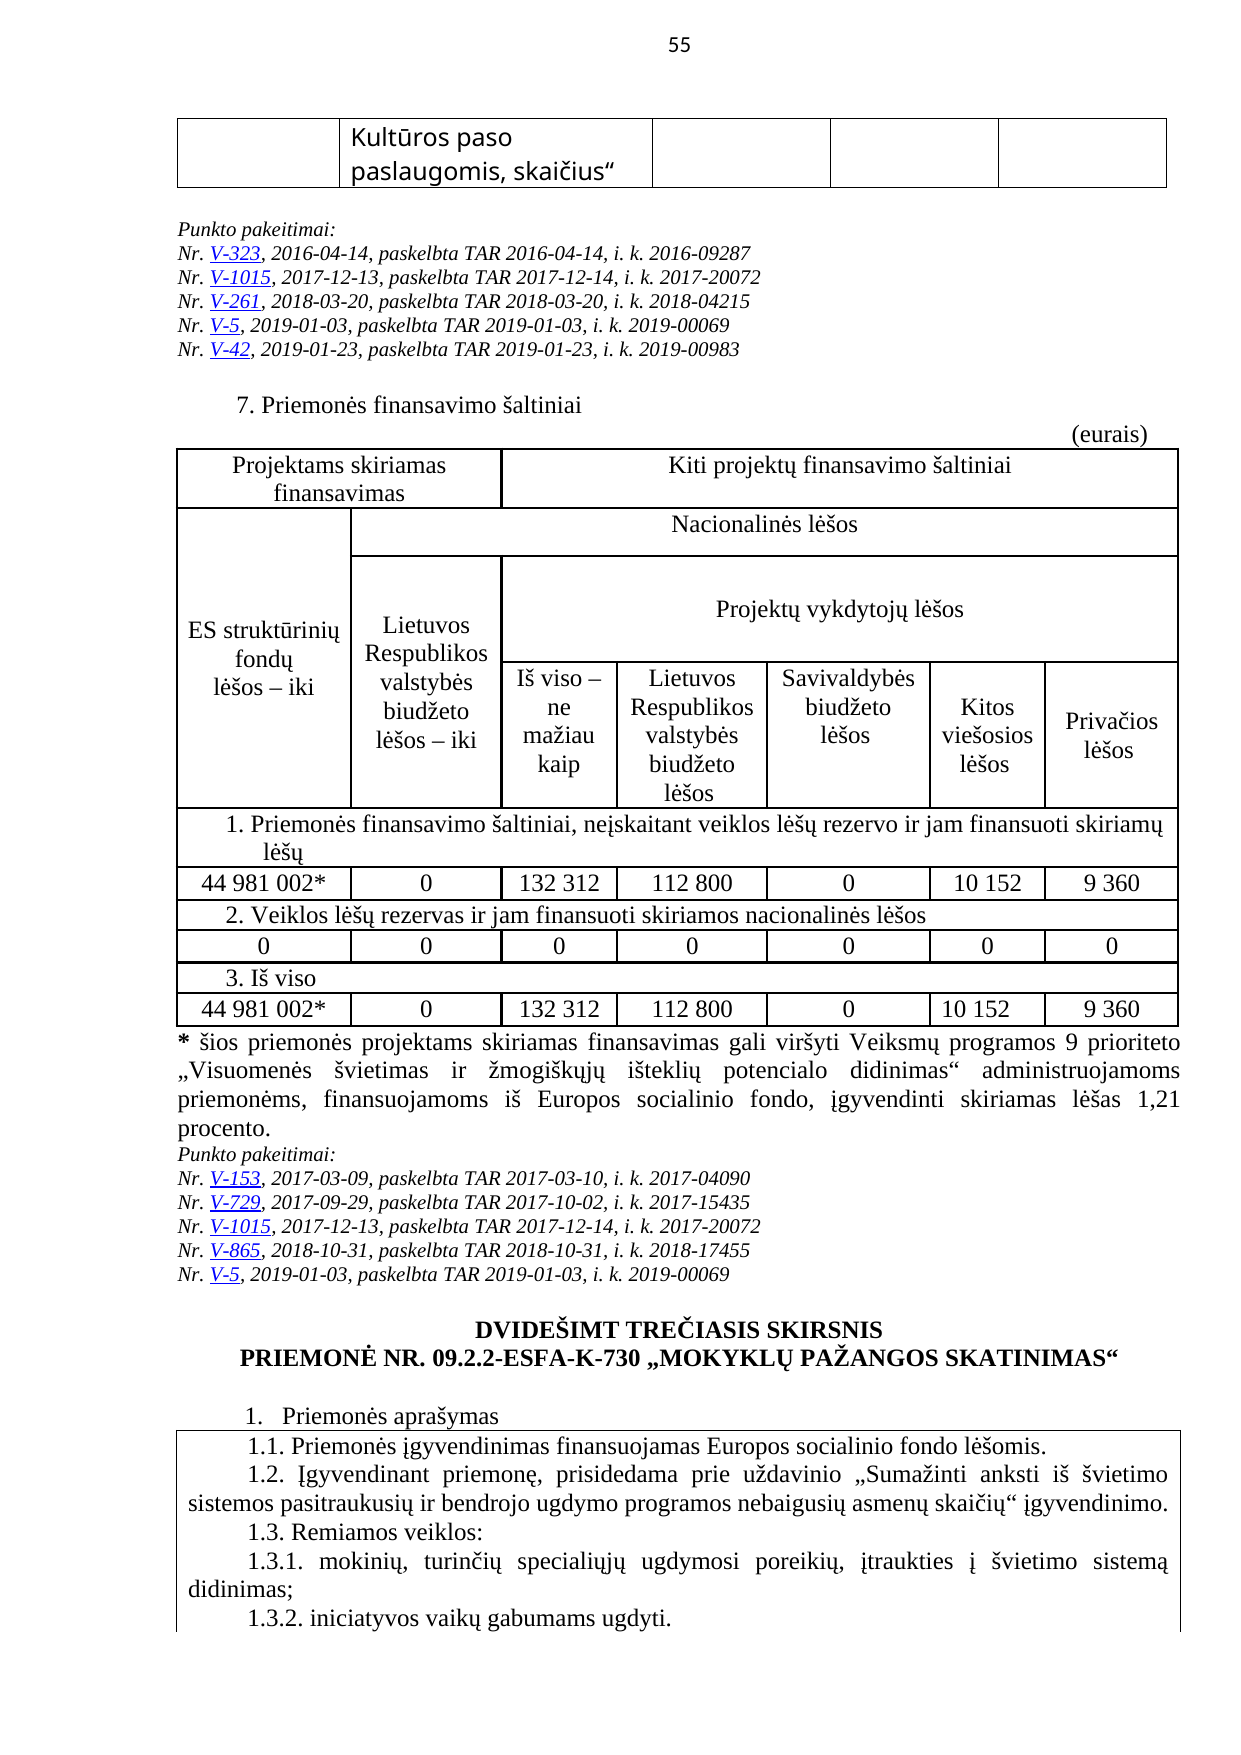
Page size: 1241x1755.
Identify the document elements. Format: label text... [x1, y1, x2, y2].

text Nr. V-323, 2016-04-14, paskelbta TAR 2016-04-14, i. k. 2016-09287 [177, 241, 1181, 265]
table_cell 132 312 [503, 868, 616, 898]
table_cell 44 981 002* [178, 868, 350, 898]
table_cell Iš viso – ne mažiau kaip [503, 663, 616, 807]
table_cell 112 800 [618, 868, 766, 898]
table_cell 0 [618, 931, 766, 961]
text (eurais) [177, 419, 1181, 448]
table_header Kiti projektų finansavimo šaltiniai [503, 450, 1177, 507]
table_cell [999, 119, 1166, 187]
table_cell 132 312 [503, 994, 616, 1024]
table_cell 2. Veiklos lėšų rezervas ir jam finansuoti skiriamos nacionalinės lėšos [178, 901, 1177, 929]
table_cell 0 [768, 931, 929, 961]
text Nr. V-1015, 2017-12-13, paskelbta TAR 2017-12-14, i. k. 2017-20072 [177, 1214, 1181, 1238]
table_cell Lietuvos Respublikos valstybės biudžeto lėšos [618, 663, 766, 807]
table_cell 1.3. Remiamos veiklos: 1.3.1. mokinių, turinčių specialiųjų ugdymosi poreikių, įtraukties į švietimo sistemą didinimas; 1.3.2. iniciatyvos vaikų gabumams ugdyti. [177, 1517, 1180, 1632]
table_cell Kultūros paso paslaugomis, skaičius“ [340, 119, 652, 187]
text Nr. V-5, 2019-01-03, paskelbta TAR 2019-01-03, i. k. 2019-00069 [177, 313, 1181, 337]
table_cell 0 [352, 868, 500, 898]
table_cell Projektų vykdytojų lėšos [503, 557, 1177, 661]
table_cell 1. Priemonės finansavimo šaltiniai, neįskaitant veiklos lėšų rezervo ir jam finansuoti skiriamų lėšų [178, 809, 1177, 866]
table_cell 9 360 [1046, 868, 1177, 898]
text Nr. V-865, 2018-10-31, paskelbta TAR 2018-10-31, i. k. 2018-17455 [177, 1238, 1181, 1262]
table_cell 44 981 002* [178, 994, 350, 1024]
table_cell Lietuvos Respublikos valstybės biudžeto lėšos – iki [352, 557, 500, 807]
text DVIDEŠIMT TREČIASIS SKIRSNIS [177, 1315, 1181, 1343]
text * šios priemonės projektams skiriamas finansavimas gali viršyti Veiksmų programos 9 prioriteto „Visuomenės švietimas ir žmogiškųjų išteklių potencialo didinimas“ administruojamoms priemonėms, finansuojamoms iš Europos socialinio fondo, įgyvendinti skiriamas lėšas 1,21 procento. [177, 1027, 1181, 1142]
table_cell 0 [352, 994, 500, 1024]
text Nr. V-729, 2017-09-29, paskelbta TAR 2017-10-02, i. k. 2017-15435 [177, 1190, 1181, 1214]
table_cell 0 [503, 931, 616, 961]
text Punkto pakeitimai: [177, 1142, 1181, 1166]
table_cell 0 [178, 931, 350, 961]
table_cell [178, 119, 339, 187]
table_cell [831, 119, 998, 187]
table_cell Savivaldybės biudžeto lėšos [768, 663, 929, 807]
table_cell ES struktūrinių fondų lėšos – iki [178, 509, 350, 807]
table_cell Kitos viešosios lėšos [931, 663, 1044, 807]
text 7. Priemonės finansavimo šaltiniai [177, 390, 1181, 419]
table_cell 0 [1046, 931, 1177, 961]
table_cell 10 152 [931, 868, 1044, 898]
table_header Projektams skiriamas finansavimas [178, 450, 500, 507]
text Nr. V-153, 2017-03-09, paskelbta TAR 2017-03-10, i. k. 2017-04090 [177, 1166, 1181, 1190]
text Nr. V-5, 2019-01-03, paskelbta TAR 2019-01-03, i. k. 2019-00069 [177, 1262, 1181, 1286]
table_cell Privačios lėšos [1046, 663, 1177, 807]
table_cell [653, 119, 830, 187]
text Nr. V-42, 2019-01-23, paskelbta TAR 2019-01-23, i. k. 2019-00983 [177, 337, 1181, 361]
table_cell 9 360 [1046, 994, 1177, 1024]
table_cell 0 [931, 931, 1044, 961]
text Punkto pakeitimai: [177, 217, 1181, 241]
text Nr. V-261, 2018-03-20, paskelbta TAR 2018-03-20, i. k. 2018-04215 [177, 289, 1181, 313]
table_cell 112 800 [618, 994, 766, 1024]
table_cell 0 [768, 994, 929, 1024]
table_cell 1.2. Įgyvendinant priemonę, prisidedama prie uždavinio „Sumažinti anksti iš švietimo sistemos pasitraukusių ir bendrojo ugdymo programos nebaigusių asmenų skaičių“ įgyvendinimo. [177, 1460, 1180, 1517]
table_cell 10 152 [931, 994, 1044, 1024]
table_cell 0 [768, 868, 929, 898]
table_cell Nacionalinės lėšos [352, 509, 1177, 554]
text PRIEMONĖ NR. 09.2.2-ESFA-K-730 „MOKYKLŲ PAŽANGOS SKATINIMAS“ [177, 1343, 1181, 1372]
text Nr. V-1015, 2017-12-13, paskelbta TAR 2017-12-14, i. k. 2017-20072 [177, 265, 1181, 289]
table_cell 0 [352, 931, 500, 961]
text 1. Priemonės aprašymas [244, 1401, 1181, 1430]
table_cell 3. Iš viso [178, 964, 1177, 992]
table_header 1.1. Priemonės įgyvendinimas finansuojamas Europos socialinio fondo lėšomis. [177, 1431, 1180, 1459]
